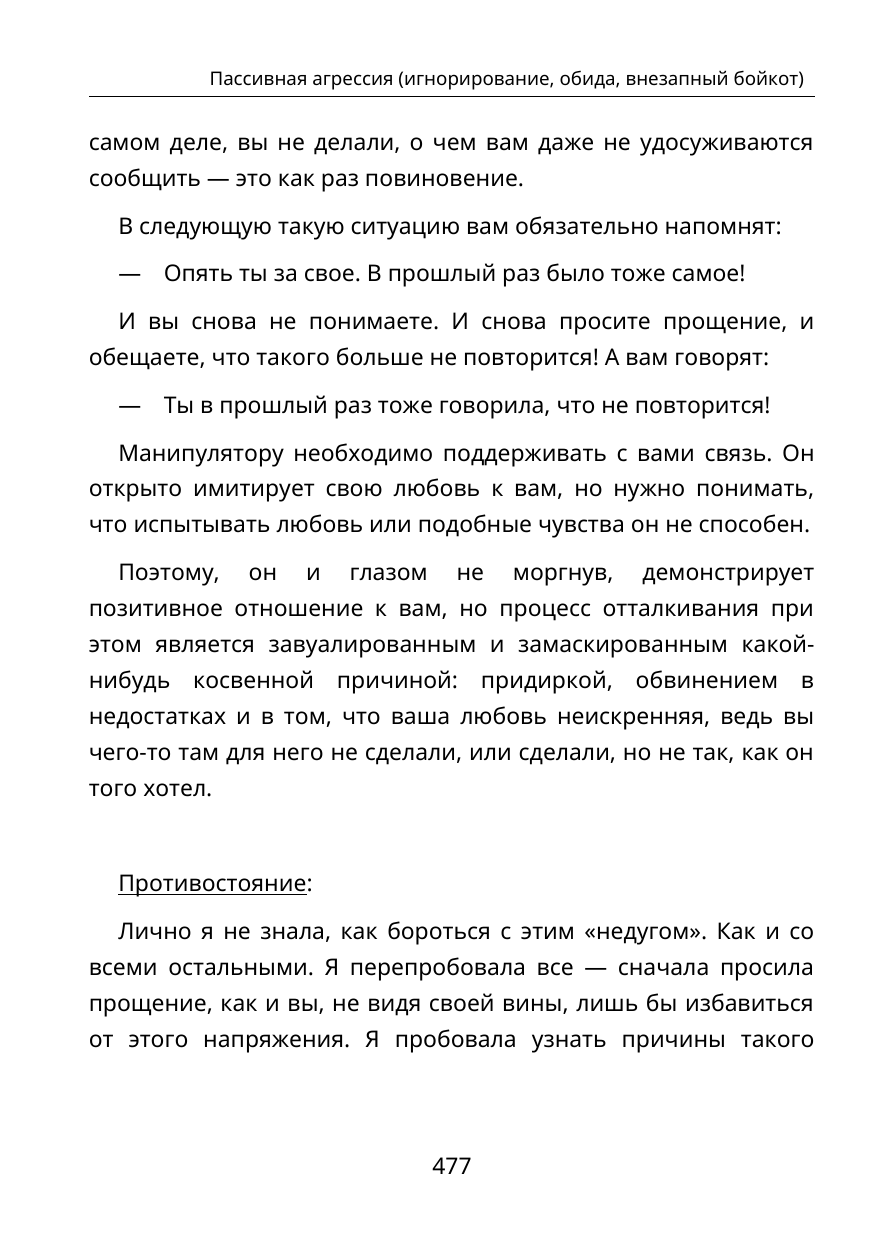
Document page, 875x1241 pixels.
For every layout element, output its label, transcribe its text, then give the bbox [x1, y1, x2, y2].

text Лично я не знала, как бороться с этим «недугом». Как и со всеми остальными. Я перепробовала все — сначала просила прощение, как и вы, не видя своей вины, лишь бы избавиться от этого напряжения. Я пробовала узнать причины такого [88, 915, 815, 1054]
list Ты в прошлый раз тоже говорила, что не повторится! [88, 389, 815, 420]
text В следующую такую ситуацию вам обязательно напомнят: [88, 210, 815, 241]
text самом деле, вы не делали, о чем вам даже не удосуживаются сообщить — это как раз повиновение. [88, 126, 815, 193]
text Манипулятору необходимо поддерживать с вами связь. Он открыто имитирует свою любовь к вам, но нужно понимать, что испытывать любовь или подобные чувства он не способен. [88, 436, 815, 539]
text Противостояние: [88, 867, 815, 898]
list Опять ты за свое. В прошлый раз было тоже самое! [88, 257, 815, 289]
text И вы снова не понимаете. И снова просите прощение, и обещаете, что такого больше не повторится! А вам говорят: [88, 305, 815, 372]
text Поэтому, он и глазом не моргнув, демонстрирует позитивное отношение к вам, но процесс отталкивания при этом является завуалированным и замаскированным какой-нибудь косвенной причиной: придиркой, обвинением в недостатках и в том, что ваша любовь неискренняя, ведь вы чего-то там для него не сделали, или сделали, но не так, как он того хотел. [88, 556, 815, 803]
